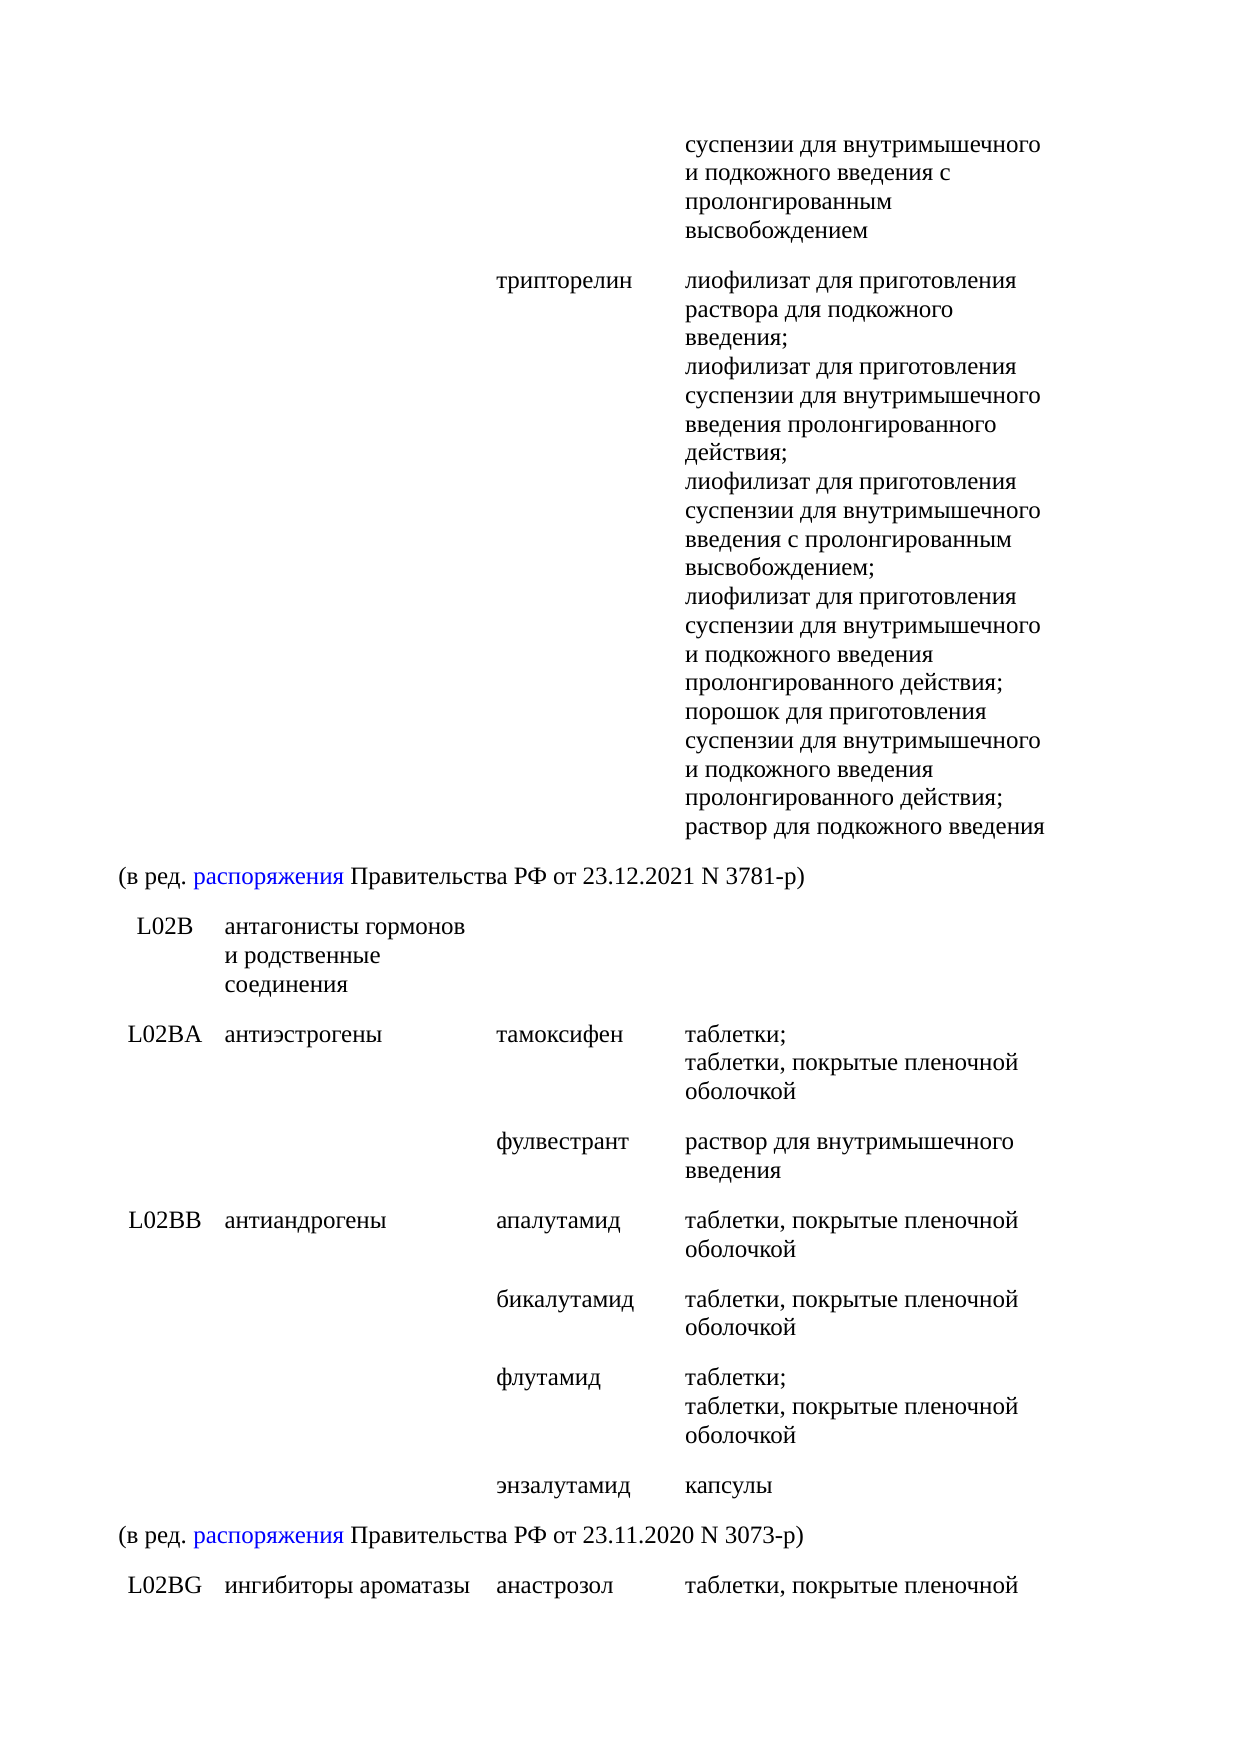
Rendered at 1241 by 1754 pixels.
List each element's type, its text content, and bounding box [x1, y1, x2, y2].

table_cell (в ред. распоряжения Правительства РФ от 23.12.2021 N 3781-р) [112, 851, 1056, 901]
table_cell антиэстрогены [218, 1008, 489, 1116]
table_cell таблетки, покрытые пленочной [679, 1559, 1056, 1609]
table_cell [112, 254, 218, 851]
table_cell [679, 901, 1056, 1008]
table_cell таблетки; таблетки, покрытые пленочной оболочкой [679, 1008, 1056, 1116]
table_cell антиандрогены [218, 1194, 489, 1509]
table_cell [490, 118, 678, 254]
table_cell суспензии для внутримышечного и подкожного введения с пролонгированным высвобождением [679, 118, 1056, 254]
table_cell [490, 901, 678, 1008]
table_cell [112, 118, 218, 254]
table_cell [218, 118, 489, 254]
table_cell раствор для внутримышечного введения [679, 1116, 1056, 1194]
table_cell бикалутамид [490, 1273, 678, 1352]
table_cell L02BA [112, 1008, 218, 1116]
table_cell флутамид [490, 1352, 678, 1459]
table_cell ингибиторы ароматазы [218, 1559, 489, 1609]
table_cell (в ред. распоряжения Правительства РФ от 23.11.2020 N 3073-р) [112, 1509, 1056, 1559]
table_cell капсулы [679, 1459, 1056, 1509]
table_cell апалутамид [490, 1194, 678, 1273]
table_cell таблетки; таблетки, покрытые пленочной оболочкой [679, 1352, 1056, 1459]
table_cell L02BG [112, 1559, 218, 1609]
table_cell L02BB [112, 1194, 218, 1509]
table_cell анастрозол [490, 1559, 678, 1609]
table_cell [112, 1116, 218, 1194]
table_cell антагонисты гормонов и родственные соединения [218, 901, 489, 1008]
table_cell L02B [112, 901, 218, 1008]
table_cell энзалутамид [490, 1459, 678, 1509]
table_cell [218, 1116, 489, 1194]
table_cell лиофилизат для приготовления раствора для подкожного введения; лиофилизат для приготовления суспензии для внутримышечного введения пролонгированного действия; лиофилизат для приготовления суспензии для внутримышечного введения с пролонгированным высвобождением; лиофилизат для приготовления суспензии для внутримышечного и подкожного введения пролонгированного действия; порошок для приготовления суспензии для внутримышечного и подкожного введения пролонгированного действия; раствор для подкожного введения [679, 254, 1056, 851]
table_cell трипторелин [490, 254, 678, 851]
table_cell [218, 254, 489, 851]
table_cell таблетки, покрытые пленочной оболочкой [679, 1194, 1056, 1273]
table_cell фулвестрант [490, 1116, 678, 1194]
table_cell таблетки, покрытые пленочной оболочкой [679, 1273, 1056, 1352]
table_cell тамоксифен [490, 1008, 678, 1116]
